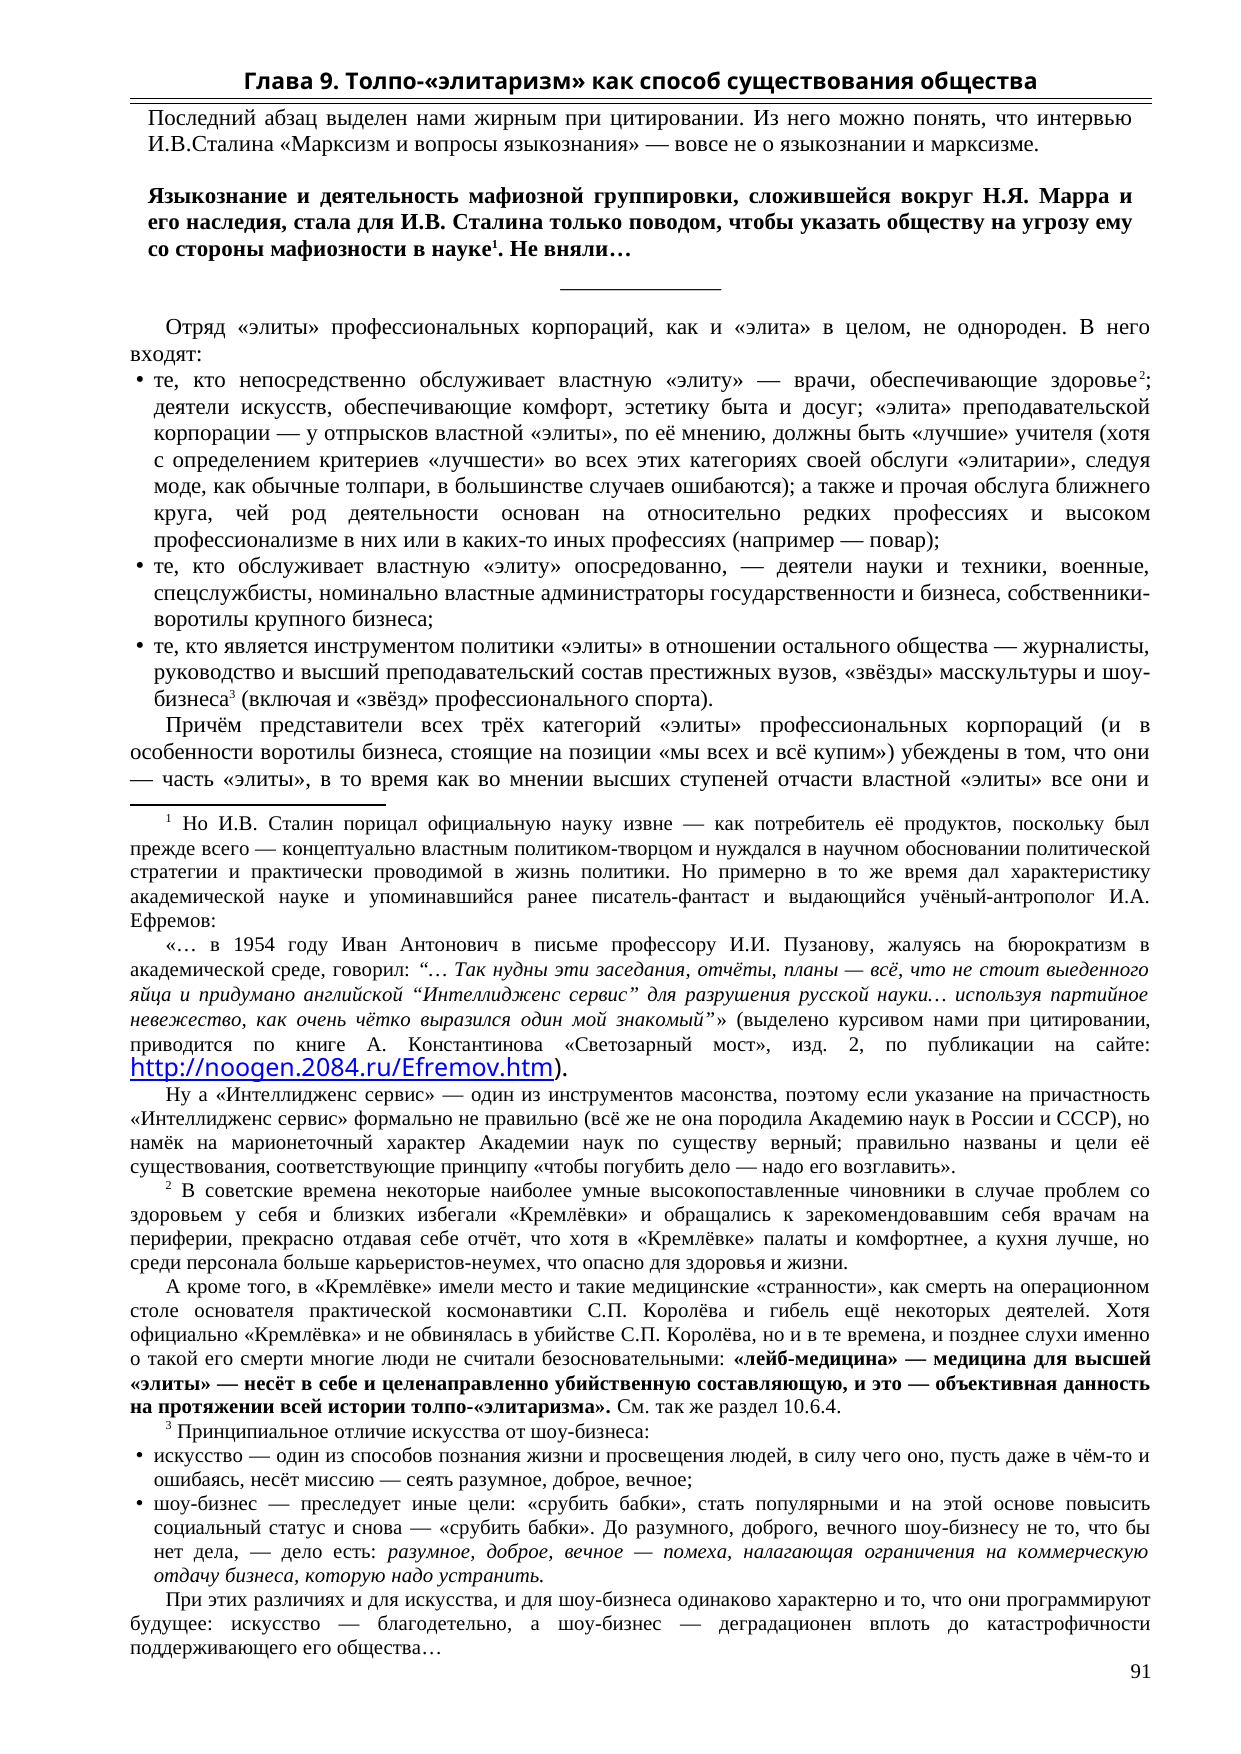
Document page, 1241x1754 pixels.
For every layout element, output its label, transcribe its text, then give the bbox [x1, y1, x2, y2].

text Отряд «элиты» профессиональных корпораций, как и «элита» в целом, не однороден. В него входят: [130, 313, 1152, 366]
list те, кто обслуживает властную «элиту» опосредованно, — деятели науки и техники, военные, спецслужбисты, номинально властные администраторы государственности и бизнеса, собственники-воротилы крупного бизнеса; [136, 552, 1152, 632]
list те, кто является инструментом политики «элиты» в отношении остального общества — журналисты, руководство и высший преподавательский состав престижных вузов, «звёзды» масскультуры и шоу-бизнеса (включая и «звёзд» профессионального спорта). [136, 632, 1152, 711]
text «… в 1954 году Иван Антонович в письме профессору И.И. Пузанову, жалуясь на бюрократизм в академической среде, говорил: “… Так нудны эти заседания, отчёты, планы — всё, что не стоит выеденного яйца и придумано английской “Интеллидженс сервис” для разрушения русской науки… используя партийное невежество, как очень чётко выразился один мой знакомый”» (выделено курсивом нами при цитировании, приводится по книге А. Константинова «Светозарный мост», изд. 2, по публикации на сайте: http://noogen.2084.ru/Efremov.htm). [130, 932, 1152, 1082]
list А кроме того, в «Кремлёвке» имели место и такие медицинские «странности», как смерть на операционном столе основателя практической космонавтики С.П. Королёва и гибель ещё некоторых деятелей. Хотя официально «Кремлёвка» и не обвинялась в убийстве С.П. Королёва, но и в те времена, и позднее слухи именно о такой его смерти многие люди не считали безосновательными: «лейб-медицина» — медицина для высшей «элиты» — несёт в себе и целенаправленно убийственную составляющую, и это — объективная данность на протяжении всей истории толпо-«элитаризма». См. так же раздел 10.6.4. [130, 1274, 1152, 1418]
list шоу-бизнес — преследует иные цели: «срубить бабки», стать популярными и на этой основе повысить социальный статус и снова — «срубить бабки». До разумного, доброго, вечного шоу-бизнесу не то, что бы нет дела, — дело есть: разумное, доброе, вечное — помеха, налагающая ограничения на коммерческую отдачу бизнеса, которую надо устранить. [136, 1491, 1152, 1587]
text Последний абзац выделен нами жирным при цитировании. Из него можно понять, что интервью И.В.Сталина «Марксизм и вопросы языкознания» — вовсе не о языкознании и марксизме. [148, 104, 1134, 157]
text Языкознание и деятельность мафиозной группировки, сложившейся вокруг Н.Я. Марра и его наследия, стала для И.В. Сталина только поводом, чтобы указать обществу на угрозу ему со стороны мафиозности в науке. Не вняли… [148, 182, 1134, 261]
list те, кто непосредственно обслуживает властную «элиту» — врачи, обеспечивающие здоровье; деятели искусств, обеспечивающие комфорт, эстетику быта и досуг; «элита» преподавательской корпорации — у отпрысков властной «элиты», по её мнению, должны быть «лучшие» учителя (хотя с определением критериев «лучшести» во всех этих категориях своей обслуги «элитарии», следуя моде, как обычные толпари, в большинстве случаев ошибаются); а также и прочая обслуга ближнего круга, чей род деятельности основан на относительно редких профессиях и высоком профессионализме в них или в каких-то иных профессиях (например — повар); [136, 366, 1152, 552]
text Ну а «Интеллидженс сервис» — один из инструментов масонства, поэтому если указание на причастность «Интеллидженс сервис» формально не правильно (всё же не она породила Академию наук в России и СССР), но намёк на марионеточный характер Академии наук по существу верный; правильно названы и цели её существования, соответствующие принципу «чтобы погубить дело — надо его возглавить». [130, 1082, 1152, 1178]
list Принципиальное отличие искусства от шоу-бизнеса: [130, 1418, 1152, 1442]
text Причём представители всех трёх категорий «элиты» профессиональных корпораций (и в особенности воротилы бизнеса, стоящие на позиции «мы всех и всё купим») убеждены в том, что они — часть «элиты», в то время как во мнении высших ступеней отчасти властной «элиты» все они и [130, 711, 1152, 791]
list В советские времена некоторые наиболее умные высокопоставленные чиновники в случае проблем со здоровьем у себя и близких избегали «Кремлёвки» и обращались к зарекомендовавшим себя врачам на периферии, прекрасно отдавая себе отчёт, что хотя в «Кремлёвке» палаты и комфортнее, а кухня лучше, но среди персонала больше карьеристов-неумех, что опасно для здоровья и жизни. [130, 1178, 1152, 1274]
text Но И.В. Сталин порицал официальную науку извне — как потребитель её продуктов, поскольку был прежде всего — концептуально властным политиком-творцом и нуждался в научном обосновании политической стратегии и практически проводимой в жизнь политики. Но примерно в то же время дал характеристику академической науке и упоминавшийся ранее писатель-фантаст и выдающийся учёный-антрополог И.А. Ефремов: [130, 811, 1152, 932]
list При этих различиях и для искусства, и для шоу-бизнеса одинаково характерно и то, что они программируют будущее: искусство — благодетельно, а шоу-бизнес — деградационен вплоть до катастрофичности поддерживающего его общества… [130, 1587, 1152, 1659]
list искусство — один из способов познания жизни и просвещения людей, в силу чего оно, пусть даже в чём-то и ошибаясь, несёт миссию — сеять разумное, доброе, вечное; [136, 1442, 1152, 1491]
text ——————— [130, 274, 1152, 300]
